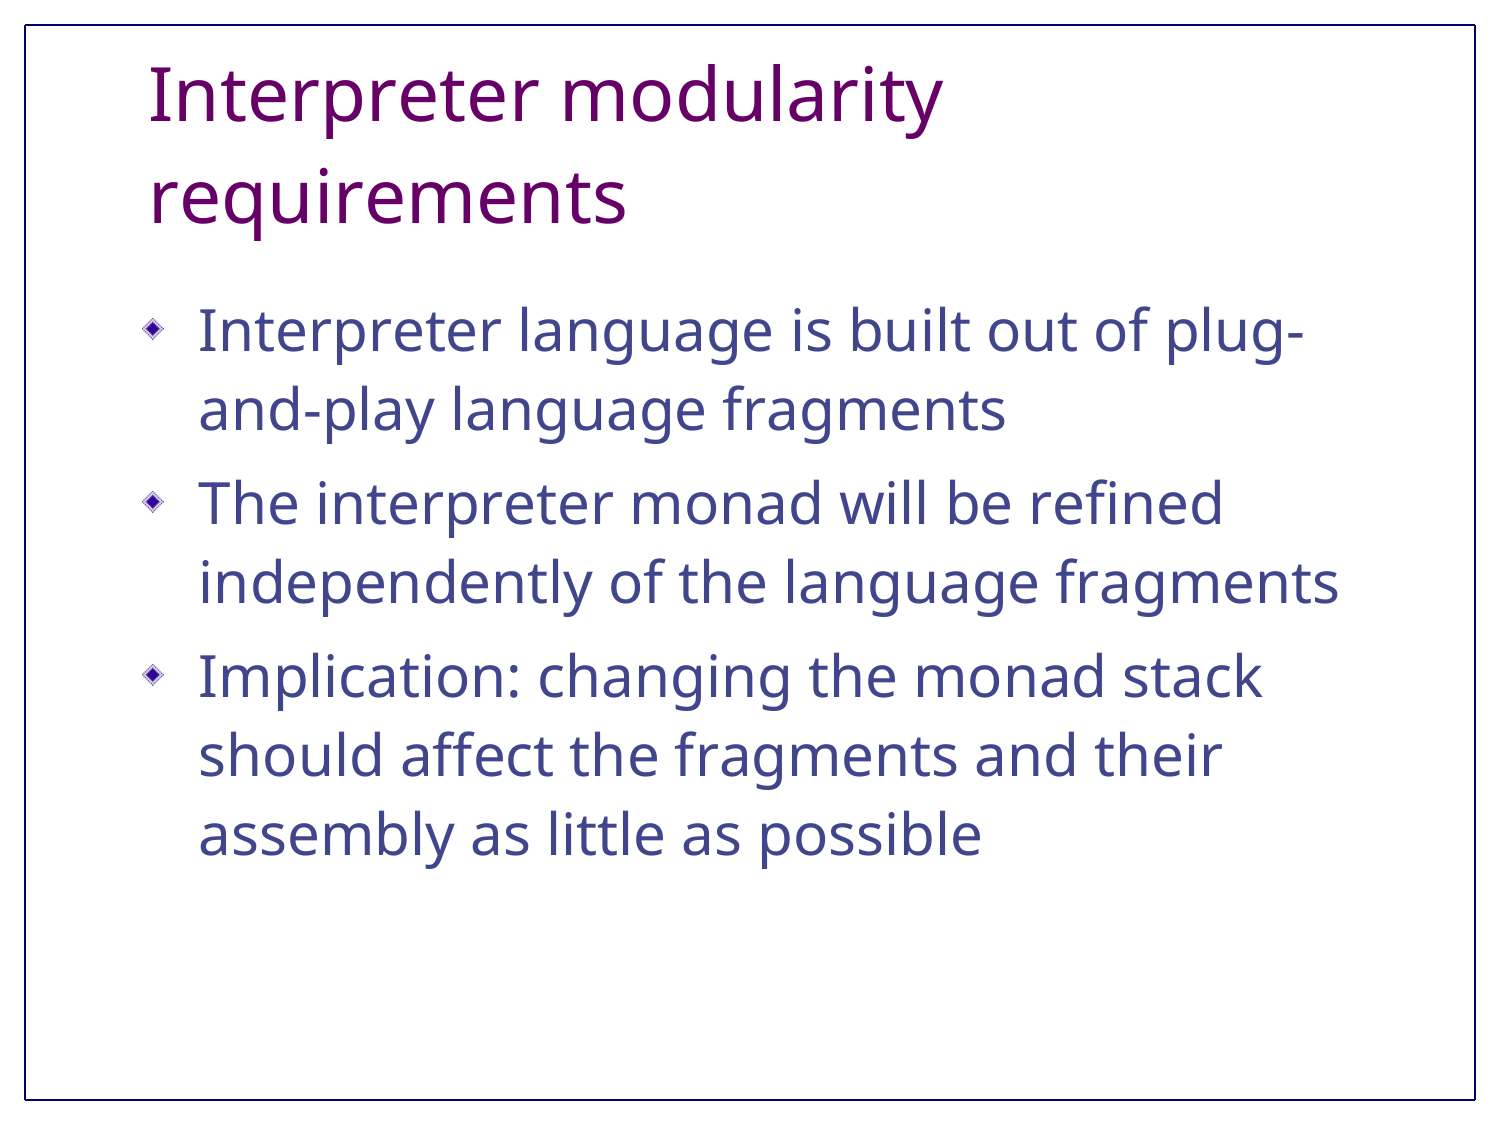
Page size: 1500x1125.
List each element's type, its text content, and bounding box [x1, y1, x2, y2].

list Interpreter language is built out of plug-and-play language fragments The interpreter monad will be refined independently of the language fragments Implication: changing the monad stack should affect the fragments and their assembly as little as possible [142, 289, 1418, 950]
title Interpreter modularity requirements [148, 49, 1386, 238]
